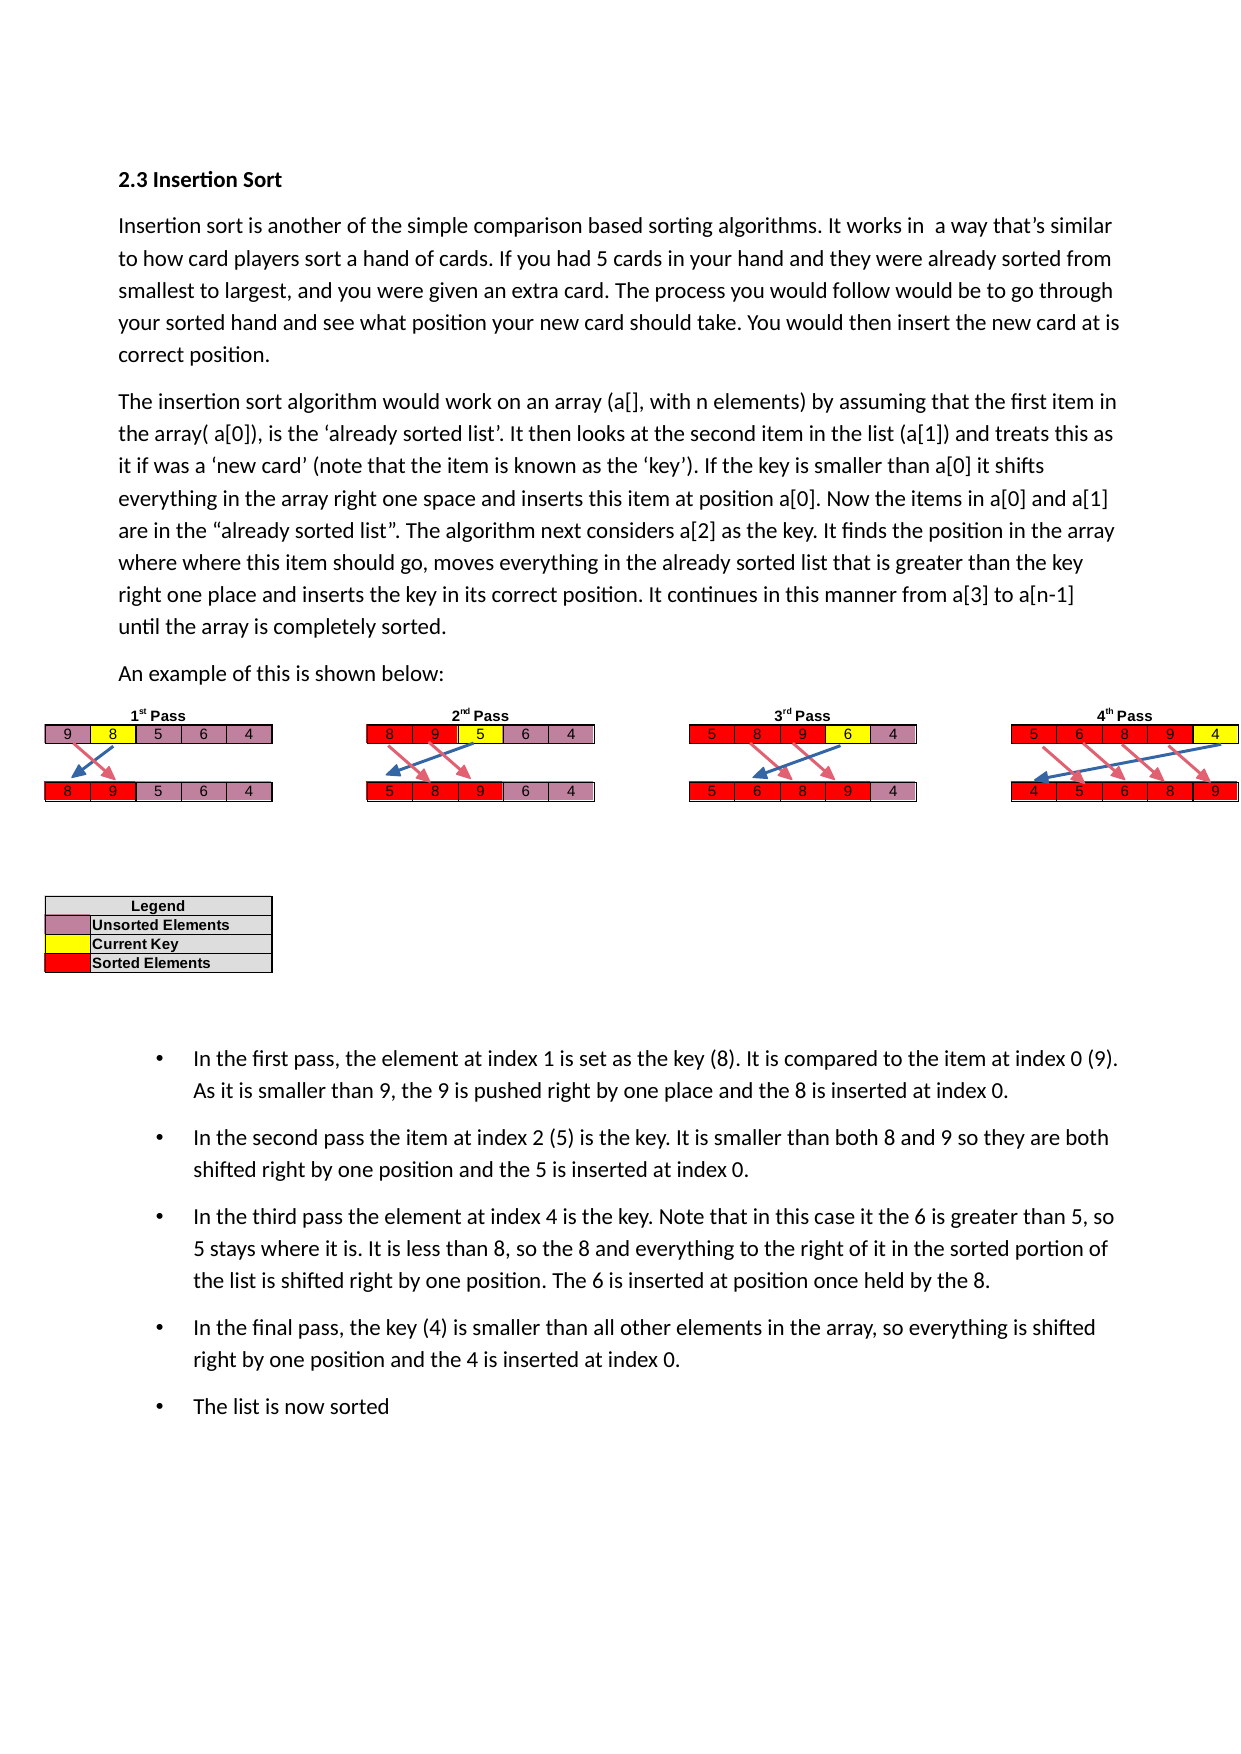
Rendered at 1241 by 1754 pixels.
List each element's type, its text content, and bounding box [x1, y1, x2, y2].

list The list is now sorted [156, 1392, 1122, 1420]
list In the first pass, the element at index 1 is set as the key (8). It is compared to the item at index 0 (9). As it is smaller than 9, the 9 is pushed right by one place and the 8 is inserted at index 0. [156, 1044, 1122, 1104]
list In the third pass the element at index 4 is the key. Note that in this case it the 6 is greater than 5, so 5 stays where it is. It is less than 8, so the 8 and everything to the right of it in the sorted portion of the list is shifted right by one position. The 6 is inserted at position once held by the 8. [156, 1202, 1122, 1294]
list In the final pass, the key (4) is smaller than all other elements in the array, so everything is shifted right by one position and the 4 is inserted at index 0. [156, 1313, 1122, 1373]
text An example of this is shown below: [118, 659, 1122, 687]
text Insertion sort is another of the simple comparison based sorting algorithms. It works in a way that’s similar to how card players sort a hand of cards. If you had 5 cards in your hand and they were already sorted from smallest to largest, and you were given an extra card. The process you would follow would be to go through your sorted hand and see what position your new card should take. You would then insert the new card at is correct position. [118, 212, 1122, 368]
text 2.3 Insertion Sort [118, 165, 1122, 193]
text The insertion sort algorithm would work on an array (a[], with n elements) by assuming that the first item in the array( a[0]), is the ‘already sorted list’. It then looks at the second item in the list (a[1]) and treats this as it if was a ‘new card’ (note that the item is known as the ‘key’). If the key is smaller than a[0] it shifts everything in the array right one space and inserts this item at position a[0]. Now the items in a[0] and a[1] are in the “already sorted list”. The algorithm next considers a[2] as the key. It finds the position in the array where where this item should go, moves everything in the already sorted list that is greater than the key right one place and inserts the key in its correct position. It continues in this manner from a[3] to a[n-1] until the array is completely sorted. [118, 387, 1122, 641]
list In the second pass the item at index 2 (5) is the key. It is smaller than both 8 and 9 so they are both shifted right by one position and the 5 is inserted at index 0. [156, 1123, 1122, 1183]
